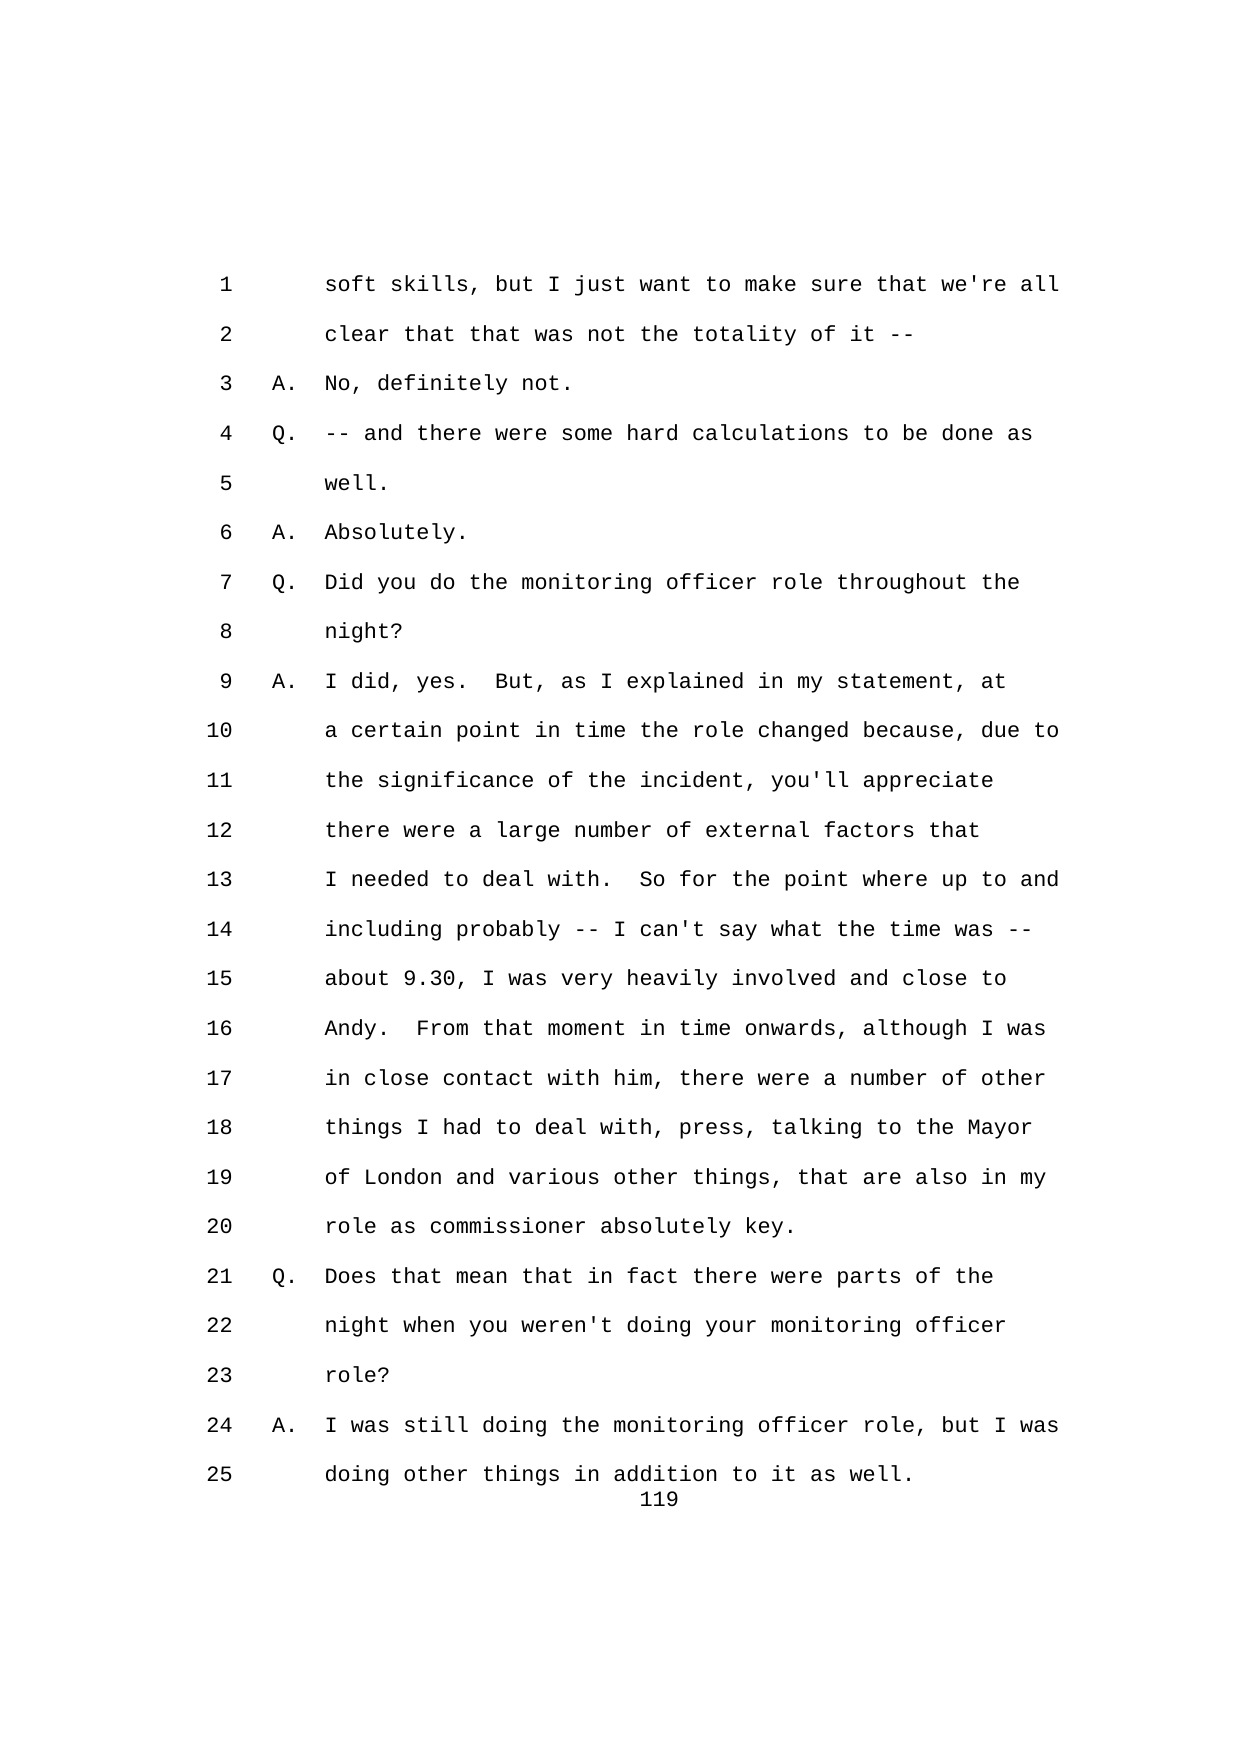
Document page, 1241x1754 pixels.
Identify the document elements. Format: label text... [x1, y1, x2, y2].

text 23 role? [75, 1364, 1165, 1389]
text 19 of London and various other things, that are also in my [75, 1166, 1165, 1191]
text 25 doing other things in addition to it as well. [75, 1463, 1165, 1488]
text 20 role as commissioner absolutely key. [75, 1215, 1165, 1240]
text 8 night? [75, 620, 1165, 645]
text 16 Andy. From that moment in time onwards, although I was [75, 1017, 1165, 1042]
text 13 I needed to deal with. So for the point where up to and [75, 868, 1165, 893]
text 11 the significance of the incident, you'll appreciate [75, 769, 1165, 794]
text 4 Q. -- and there were some hard calculations to be done as [75, 422, 1165, 447]
text 7 Q. Did you do the monitoring officer role throughout the [75, 571, 1165, 596]
text 12 there were a large number of external factors that [75, 819, 1165, 843]
text 18 things I had to deal with, press, talking to the Mayor [75, 1116, 1165, 1141]
text 3 A. No, definitely not. [75, 372, 1165, 397]
text 119 [75, 1488, 1165, 1513]
text 2 clear that that was not the totality of it -- [75, 323, 1165, 348]
text 24 A. I was still doing the monitoring officer role, but I was [75, 1414, 1165, 1438]
text 14 including probably -- I can't say what the time was -- [75, 918, 1165, 943]
text 10 a certain point in time the role changed because, due to [75, 719, 1165, 744]
text 6 A. Absolutely. [75, 521, 1165, 546]
text 21 Q. Does that mean that in fact there were parts of the [75, 1265, 1165, 1290]
text 15 about 9.30, I was very heavily involved and close to [75, 967, 1165, 992]
text 9 A. I did, yes. But, as I explained in my statement, at [75, 670, 1165, 695]
text 1 soft skills, but I just want to make sure that we're all [75, 273, 1165, 298]
text 22 night when you weren't doing your monitoring officer [75, 1314, 1165, 1339]
text 5 well. [75, 472, 1165, 496]
text 17 in close contact with him, there were a number of other [75, 1067, 1165, 1091]
